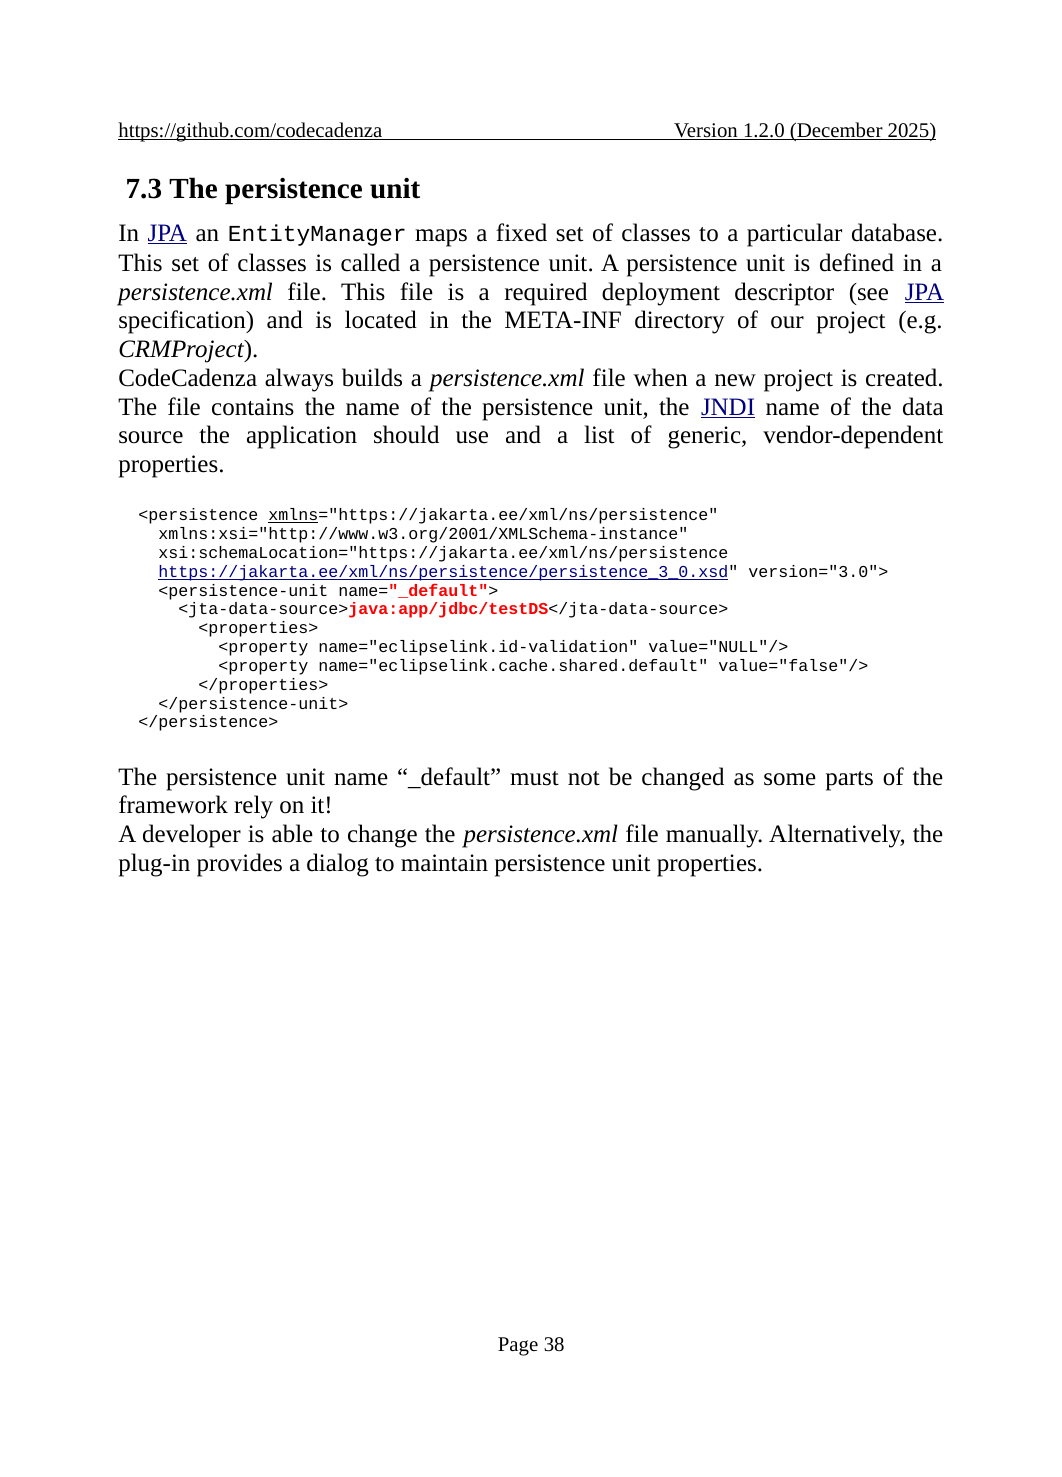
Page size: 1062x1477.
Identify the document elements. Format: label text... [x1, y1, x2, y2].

text CodeCadenza always builds a persistence.xml file when a new project is created. The file contains the name of the persistence unit, the JNDI name of the data source the application should use and a list of generic, vendor-dependent properties. [118, 363, 944, 478]
text </properties> [118, 676, 944, 695]
text <persistence-unit name="_default"> [118, 582, 944, 601]
subtitle The persistence unit [118, 172, 944, 205]
text xsi:schemaLocation="https://jakarta.ee/xml/ns/persistence [118, 544, 944, 563]
text <property name="eclipselink.id-validation" value="NULL"/> [118, 639, 944, 657]
text xmlns:xsi="http://www.w3.org/2001/XMLSchema-instance" [118, 526, 944, 544]
text https://jakarta.ee/xml/ns/persistence/persistence_3_0.xsd" version="3.0"> [118, 563, 944, 582]
text <property name="eclipselink.cache.shared.default" value="false"/> [118, 657, 944, 676]
text </persistence> [118, 714, 944, 733]
text A developer is able to change the persistence.xml file manually. Alternatively, the plug-in provides a dialog to maintain persistence unit properties. [118, 819, 944, 877]
text <persistence xmlns="https://jakarta.ee/xml/ns/persistence" [118, 507, 944, 526]
text The persistence unit name “_default” must not be changed as some parts of the framework rely on it! [118, 762, 944, 819]
text </persistence-unit> [118, 695, 944, 714]
text <properties> [118, 620, 944, 639]
text In JPA an EntityManager maps a fixed set of classes to a particular database. This set of classes is called a persistence unit. A persistence unit is defined in a persistence.xml file. This file is a required deployment descriptor (see JPA specification) and is located in the META-INF directory of our project (e.g. CRMProject). [118, 218, 944, 363]
text <jta-data-source>java:app/jdbc/testDS</jta-data-source> [118, 601, 944, 620]
